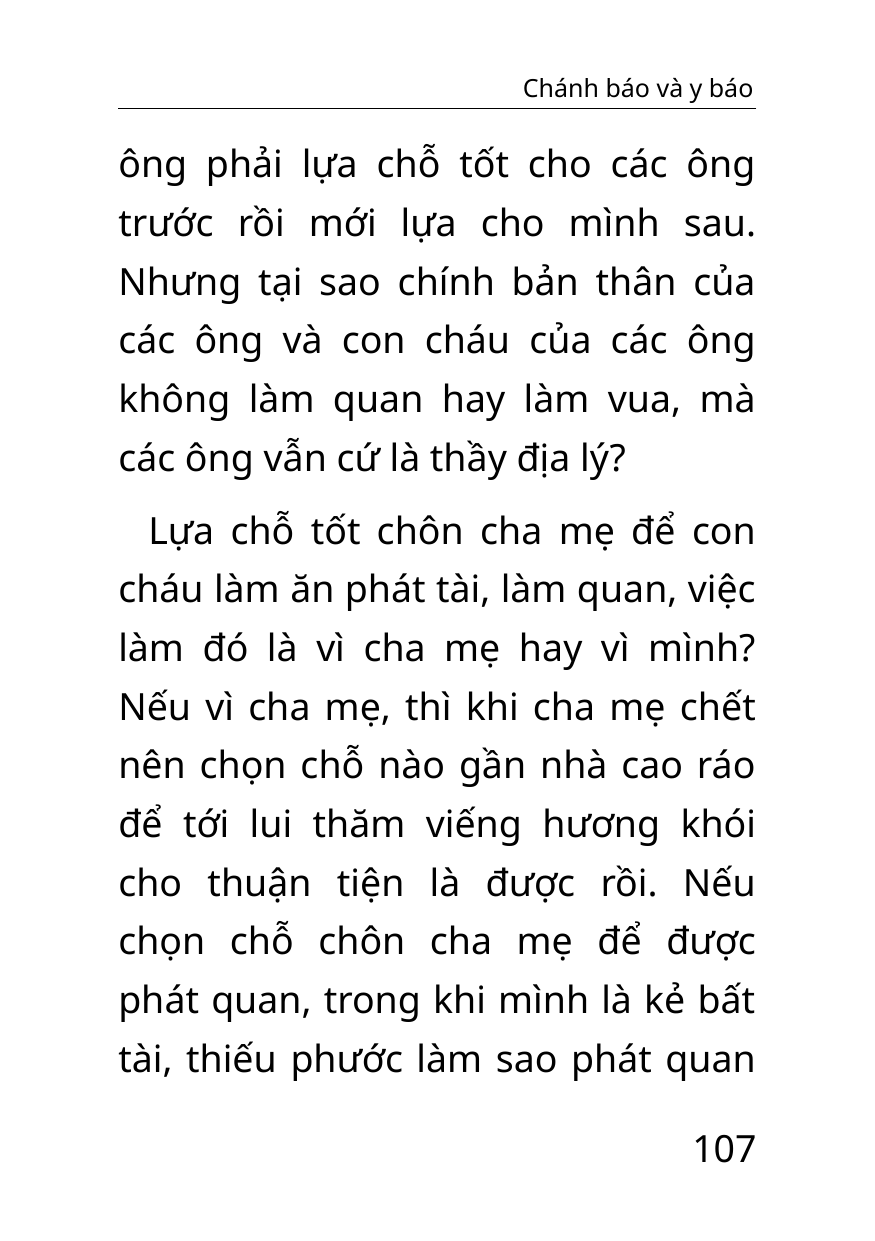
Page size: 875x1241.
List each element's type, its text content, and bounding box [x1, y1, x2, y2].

text ông phải lựa chỗ tốt cho các ông trước rồi mới lựa cho mình sau. Nhưng tại sao chính bản thân của các ông và con cháu của các ông không làm quan hay làm vua, mà các ông vẫn cứ là thầy địa lý? [118, 138, 756, 482]
text Lựa chỗ tốt chôn cha mẹ để con cháu làm ăn phát tài, làm quan, việc làm đó là vì cha mẹ hay vì mình? Nếu vì cha mẹ, thì khi cha mẹ chết nên chọn chỗ nào gần nhà cao ráo để tới lui thăm viếng hương khói cho thuận tiện là được rồi. Nếu chọn chỗ chôn cha mẹ để được phát quan, trong khi mình là kẻ bất tài, thiếu phước làm sao phát quan [118, 504, 756, 1083]
